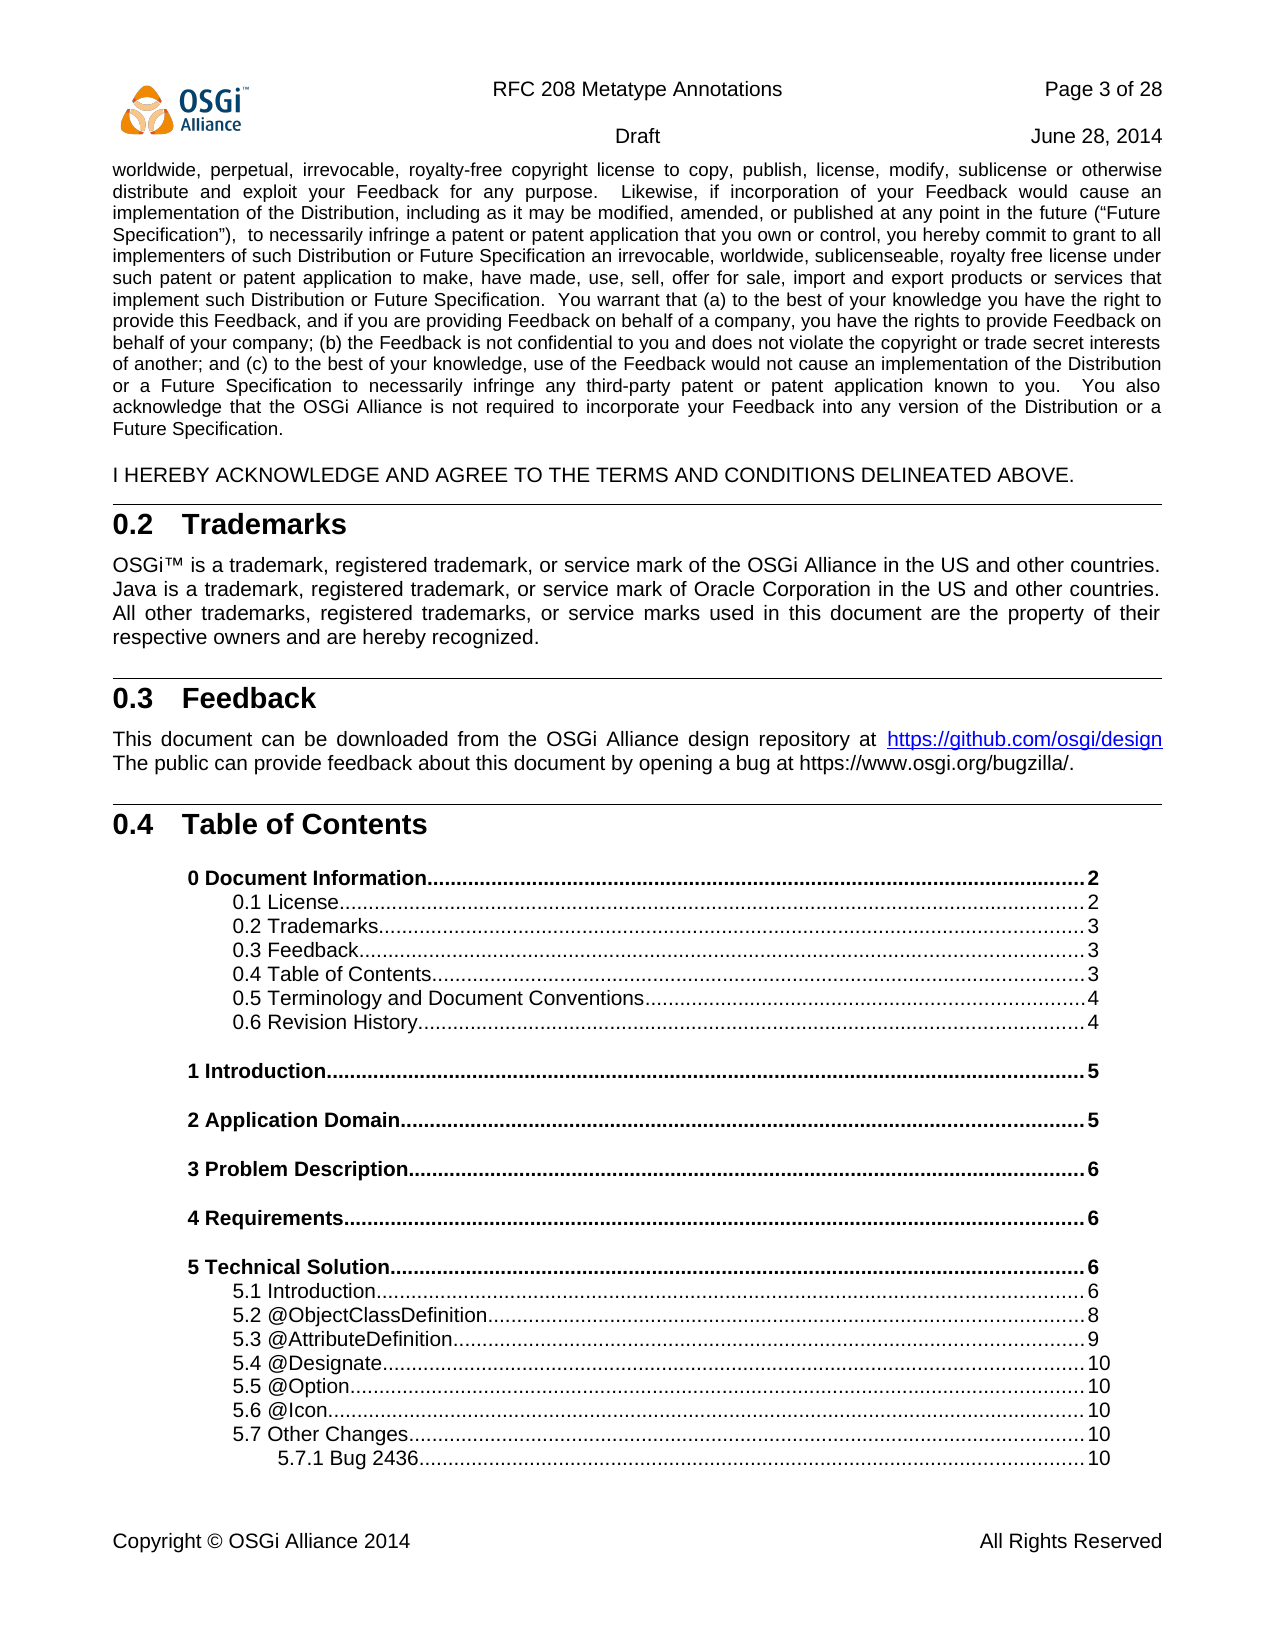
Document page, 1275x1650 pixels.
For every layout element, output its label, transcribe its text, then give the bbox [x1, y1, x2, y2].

text This document can be downloaded from the OSGi Alliance design repository at https://github.com/osgi/design The public can provide feedback about this document by opening a bug at https://www.osgi.org/bugzilla/. [112, 727, 1162, 775]
text I HEREBY ACKNOWLEDGE AND AGREE TO THE TERMS AND CONDITIONS DELINEATED ABOVE. [112, 463, 1162, 487]
text OSGi™ is a trademark, registered trademark, or service mark of the OSGi Alliance in the US and other countries. Java is a trademark, registered trademark, or service mark of Oracle Corporation in the US and other countries. All other trademarks, registered trademarks, or service marks used in this document are the property of their respective owners and are hereby recognized. [112, 553, 1162, 649]
text 0.6 Revision History 4 [232, 1010, 1162, 1034]
text 0.5 Terminology and Document Conventions 4 [232, 986, 1162, 1010]
text 3 Problem Description 6 [187, 1157, 1162, 1181]
text 5.3 @AttributeDefinition 9 [232, 1326, 1162, 1350]
text 5.7 Other Changes 10 [232, 1422, 1162, 1446]
text 4 Requirements 6 [187, 1206, 1162, 1229]
subtitle Feedback [112, 679, 1162, 715]
text 5.6 @Icon 10 [232, 1398, 1162, 1422]
text worldwide, perpetual, irrevocable, royalty-free copyright license to copy, publish, license, modify, sublicense or otherwise distribute and exploit your Feedback for any purpose. Likewise, if incorporation of your Feedback would cause an implementation of the Distribution, including as it may be modified, amended, or published at any point in the future (“Future Specification”), to necessarily infringe a patent or patent application that you own or control, you hereby commit to grant to all implementers of such Distribution or Future Specification an irrevocable, worldwide, sublicenseable, royalty free license under such patent or patent application to make, have made, use, sell, offer for sale, import and export products or services that implement such Distribution or Future Specification. You warrant that (a) to the best of your knowledge you have the right to provide this Feedback, and if you are providing Feedback on behalf of a company, you have the rights to provide Feedback on behalf of your company; (b) the Feedback is not confidential to you and does not violate the copyright or trade secret interests of another; and (c) to the best of your knowledge, use of the Feedback would not cause an implementation of the Distribution or a Future Specification to necessarily infringe any third-party patent or patent application known to you. You also acknowledge that the OSGi Alliance is not required to incorporate your Feedback into any version of the Distribution or a Future Specification. [112, 159, 1162, 439]
text 0.4 Table of Contents 3 [232, 962, 1162, 986]
text 5 Technical Solution 6 [187, 1254, 1162, 1278]
text 0.1 License 2 [232, 890, 1162, 914]
text 1 Introduction 5 [187, 1059, 1162, 1083]
subtitle Trademarks [112, 505, 1162, 541]
text 5.7.1 Bug 2436 10 [277, 1446, 1162, 1470]
text 5.2 @ObjectClassDefinition 8 [232, 1302, 1162, 1326]
picture [113, 78, 257, 142]
text 0.2 Trademarks 3 [232, 914, 1162, 938]
text 0.3 Feedback 3 [232, 938, 1162, 962]
text 2 Application Domain 5 [187, 1108, 1162, 1132]
text 5.5 @Option 10 [232, 1374, 1162, 1398]
text 5.4 @Designate 10 [232, 1350, 1162, 1374]
text 5.1 Introduction 6 [232, 1278, 1162, 1302]
text 0 Document Information 2 [187, 866, 1162, 890]
subtitle Table of Contents [112, 805, 1162, 841]
